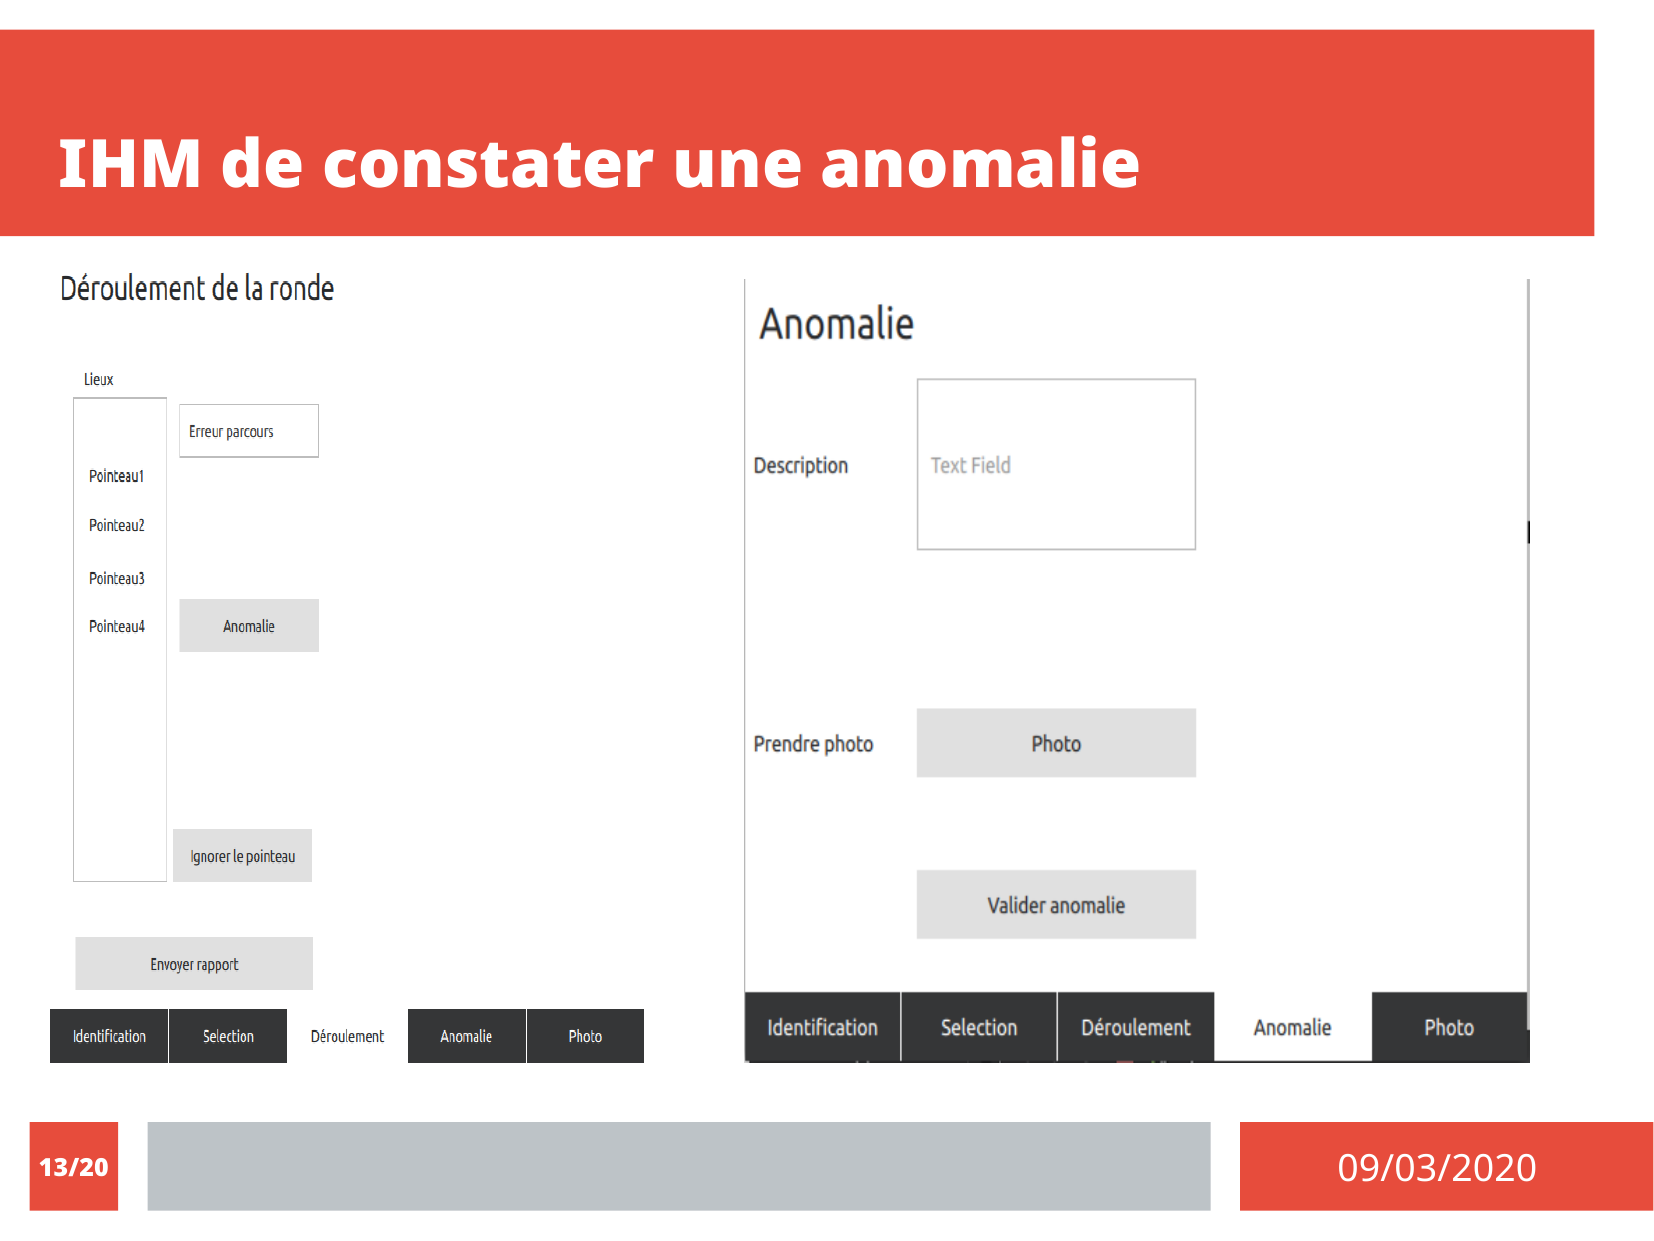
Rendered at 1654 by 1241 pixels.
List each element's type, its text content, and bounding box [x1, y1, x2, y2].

picture [50, 255, 644, 1063]
picture [744, 279, 1530, 1063]
title IHM de constater une anomalie [59, 59, 1595, 207]
